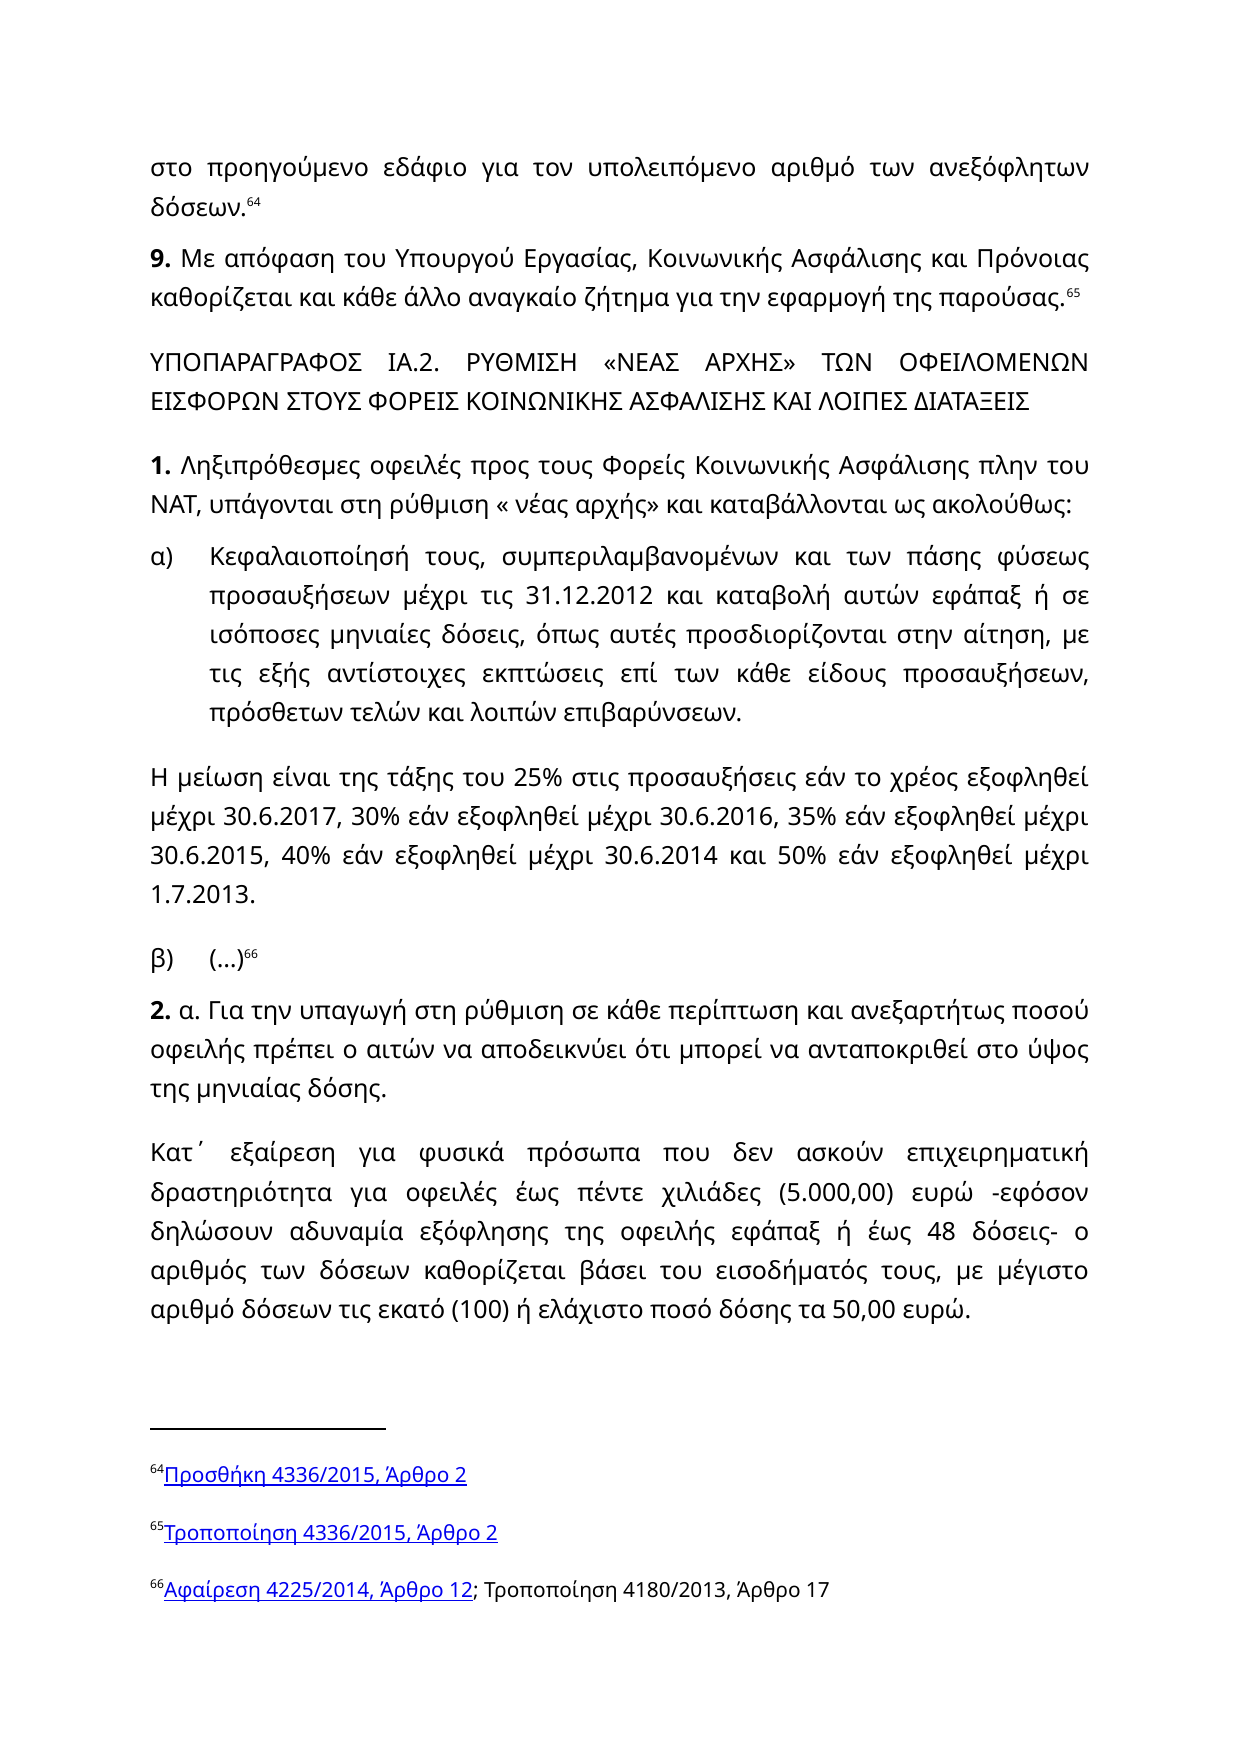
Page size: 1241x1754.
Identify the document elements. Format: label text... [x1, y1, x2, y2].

text 9. Με απόφαση του Υπουργού Εργασίας, Κοινωνικής Ασφάλισης και Πρόνοιας καθορίζεται και κάθε άλλο αναγκαίο ζήτημα για την εφαρμογή της παρούσας. [150, 241, 1090, 314]
text ΥΠΟΠΑΡΑΓΡΑΦΟΣ ΙΑ.2. ΡΥΘΜΙΣΗ «ΝΕΑΣ ΑΡΧΗΣ» ΤΩΝ ΟΦΕΙΛΟΜΕΝΩΝ ΕΙΣΦΟΡΩΝ ΣΤΟΥΣ ΦΟΡΕΙΣ ΚΟΙΝΩΝΙΚΗΣ ΑΣΦΑΛΙΣΗΣ ΚΑΙ ΛΟΙΠΕΣ ΔΙΑΤΑΞΕΙΣ [150, 344, 1090, 417]
list α) Κεφαλαιοποίησή τους, συμπεριλαμβανομένων και των πάσης φύσεως προσαυξήσεων μέχρι τις 31.12.2012 και καταβολή αυτών εφάπαξ ή σε ισόποσες μηνιαίες δόσεις, όπως αυτές προσδιορίζονται στην αίτηση, με τις εξής αντίστοιχες εκπτώσεις επί των κάθε είδους προσαυξήσεων, πρόσθετων τελών και λοιπών επιβαρύνσεων. [150, 538, 1090, 729]
text στο προηγούμενο εδάφιο για τον υπολειπόμενο αριθμό των ανεξόφλητων δόσεων. [150, 150, 1090, 223]
text 1. Ληξιπρόθεσμες οφειλές προς τους Φορείς Κοινωνικής Ασφάλισης πλην του ΝΑΤ, υπάγονται στη ρύθμιση « νέας αρχής» και καταβάλλονται ως ακολούθως: [150, 447, 1090, 521]
text Η μείωση είναι της τάξης του 25% στις προσαυξήσεις εάν το χρέος εξοφληθεί μέχρι 30.6.2017, 30% εάν εξοφληθεί μέχρι 30.6.2016, 35% εάν εξοφληθεί μέχρι 30.6.2015, 40% εάν εξοφληθεί μέχρι 30.6.2014 και 50% εάν εξοφληθεί μέχρι 1.7.2013. [150, 759, 1090, 911]
text Προσθήκη 4336/2015, Άρθρο 2 [150, 1460, 1090, 1489]
text Κατ΄ εξαίρεση για φυσικά πρόσωπα που δεν ασκούν επιχειρηματική δραστηριότητα για οφειλές έως πέντε χιλιάδες (5.000,00) ευρώ -εφόσον δηλώσουν αδυναμία εξόφλησης της οφειλής εφάπαξ ή έως 48 δόσεις- ο αριθμός των δόσεων καθορίζεται βάσει του εισοδήματός τους, με μέγιστο αριθμό δόσεων τις εκατό (100) ή ελάχιστο ποσό δόσης τα 50,00 ευρώ. [150, 1135, 1090, 1326]
text 2. α. Για την υπαγωγή στη ρύθμιση σε κάθε περίπτωση και ανεξαρτήτως ποσού οφειλής πρέπει ο αιτών να αποδεικνύει ότι μπορεί να ανταποκριθεί στο ύψος της μηνιαίας δόσης. [150, 992, 1090, 1105]
text Αφαίρεση 4225/2014, Άρθρο 12; Τροποποίηση 4180/2013, Άρθρο 17 [150, 1576, 1090, 1604]
list β) (…) [150, 941, 1090, 975]
text Τροποποίηση 4336/2015, Άρθρο 2 [150, 1518, 1090, 1546]
